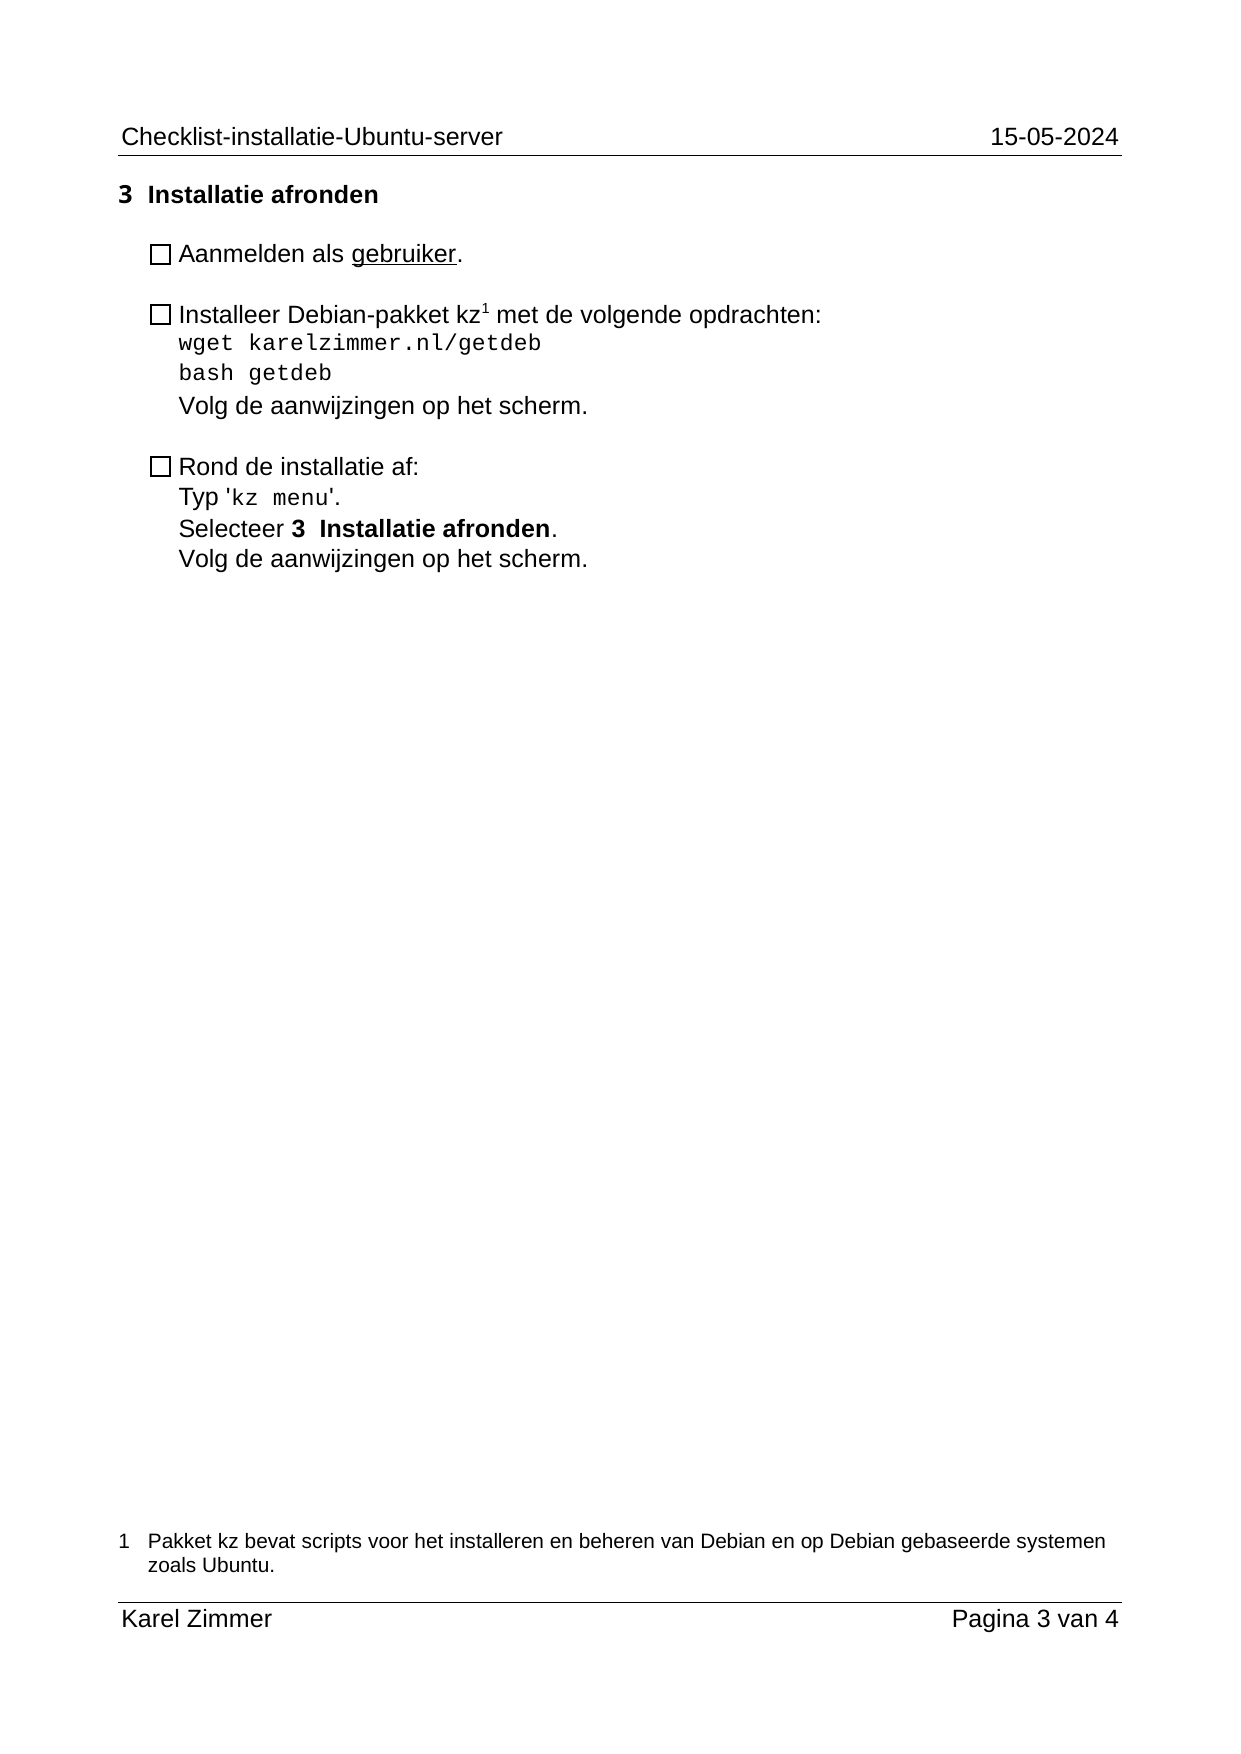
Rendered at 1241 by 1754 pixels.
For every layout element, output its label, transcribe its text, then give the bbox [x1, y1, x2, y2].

table_cell [142, 330, 177, 360]
table_cell [142, 269, 177, 300]
table_cell [177, 421, 1122, 451]
table_cell [142, 451, 177, 482]
table_header [142, 239, 177, 269]
table_cell [118, 300, 142, 330]
table_cell [142, 514, 177, 544]
table_cell wget karelzimmer.nl/getdeb [177, 330, 1122, 360]
table_cell Volg de aanwijzingen op het scherm. [177, 544, 1122, 574]
table_cell Typ 'kz menu'. [177, 482, 1122, 513]
table_cell [118, 421, 142, 451]
table_cell [142, 482, 177, 513]
table_cell [118, 451, 142, 482]
table_cell [118, 544, 142, 574]
table_cell Installeer Debian-pakket kz met de volgende opdrachten: [177, 300, 1122, 330]
table_cell bash getdeb [177, 360, 1122, 391]
table_cell Volg de aanwijzingen op het scherm. [177, 391, 1122, 421]
table_cell [142, 421, 177, 451]
table_cell [177, 269, 1122, 300]
table_cell [118, 269, 142, 300]
table_cell Rond de installatie af: [177, 451, 1122, 482]
table_cell [118, 482, 142, 513]
table_cell [118, 514, 142, 544]
table_header [118, 239, 142, 269]
table_cell [142, 391, 177, 421]
table_cell [118, 391, 142, 421]
list Installatie afronden [118, 177, 1122, 211]
table_header Aanmelden als gebruiker. [177, 239, 1122, 269]
table_cell [118, 360, 142, 391]
table_cell [142, 360, 177, 391]
table_cell Selecteer 3 Installatie afronden. [177, 514, 1122, 544]
table_cell [118, 330, 142, 360]
table_cell [142, 300, 177, 330]
table_cell [142, 544, 177, 574]
